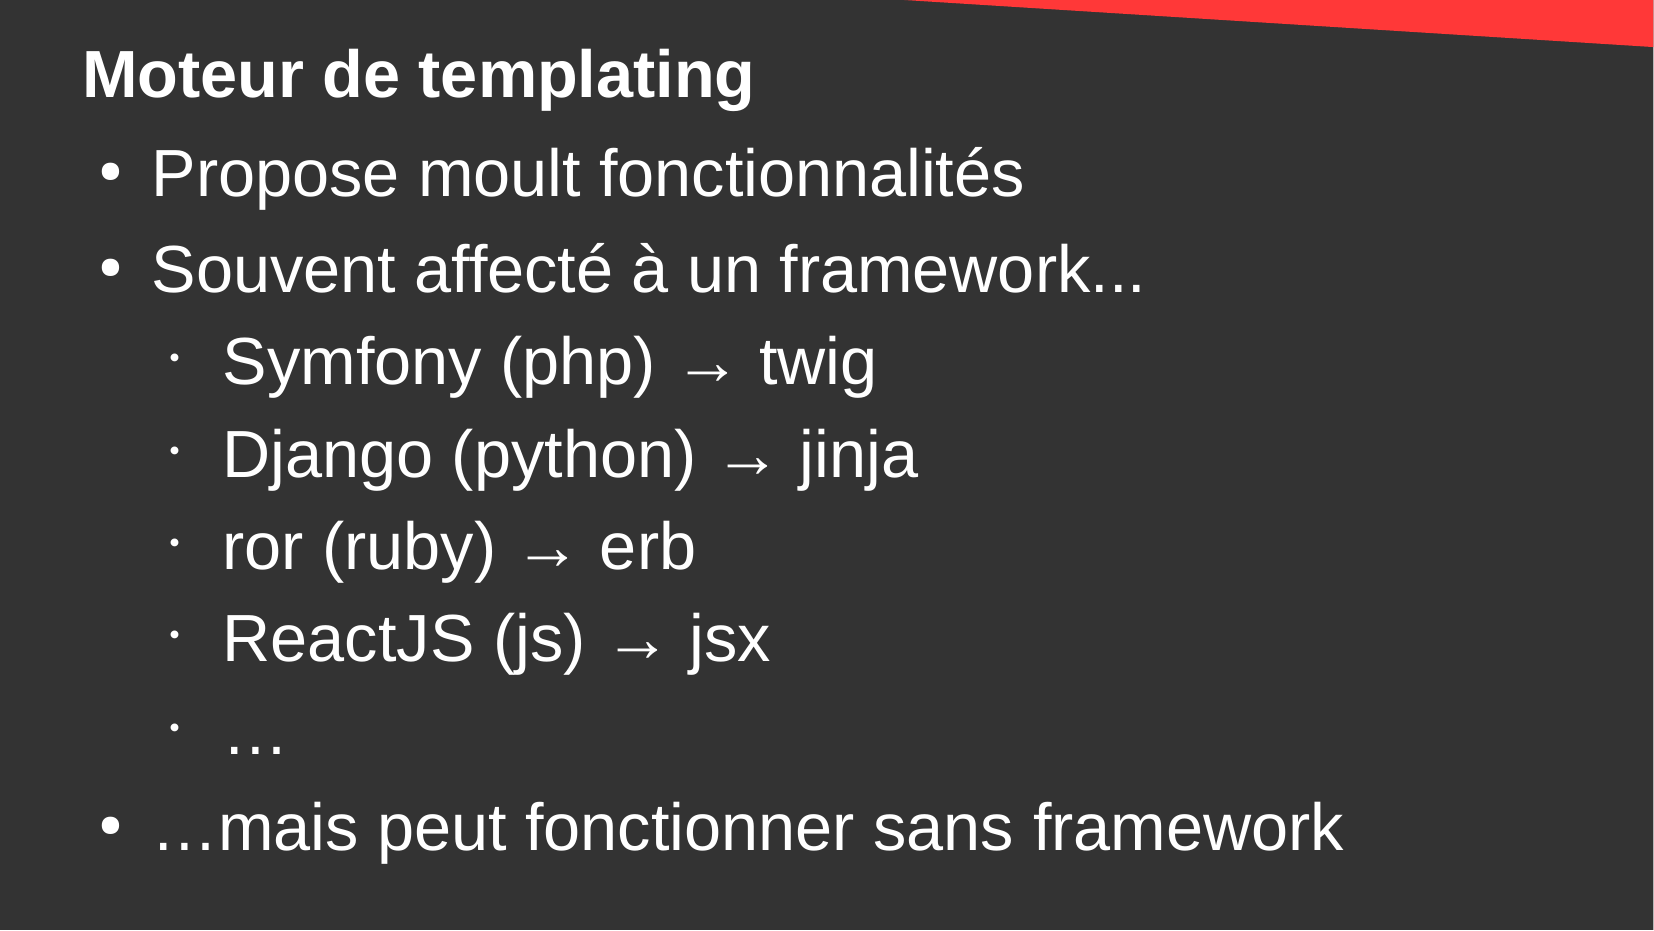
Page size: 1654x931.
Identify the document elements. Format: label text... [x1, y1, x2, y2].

title Moteur de templating [82, 37, 1571, 114]
text_box [904, 0, 1654, 48]
list Propose moult fonctionnalités Souvent affecté à un framework... Symfony (php) → twig Django (python) → jinja ror (ruby) → erb ReactJS (js) → jsx … …mais peut fonctionner sans framework [80, 135, 1620, 886]
